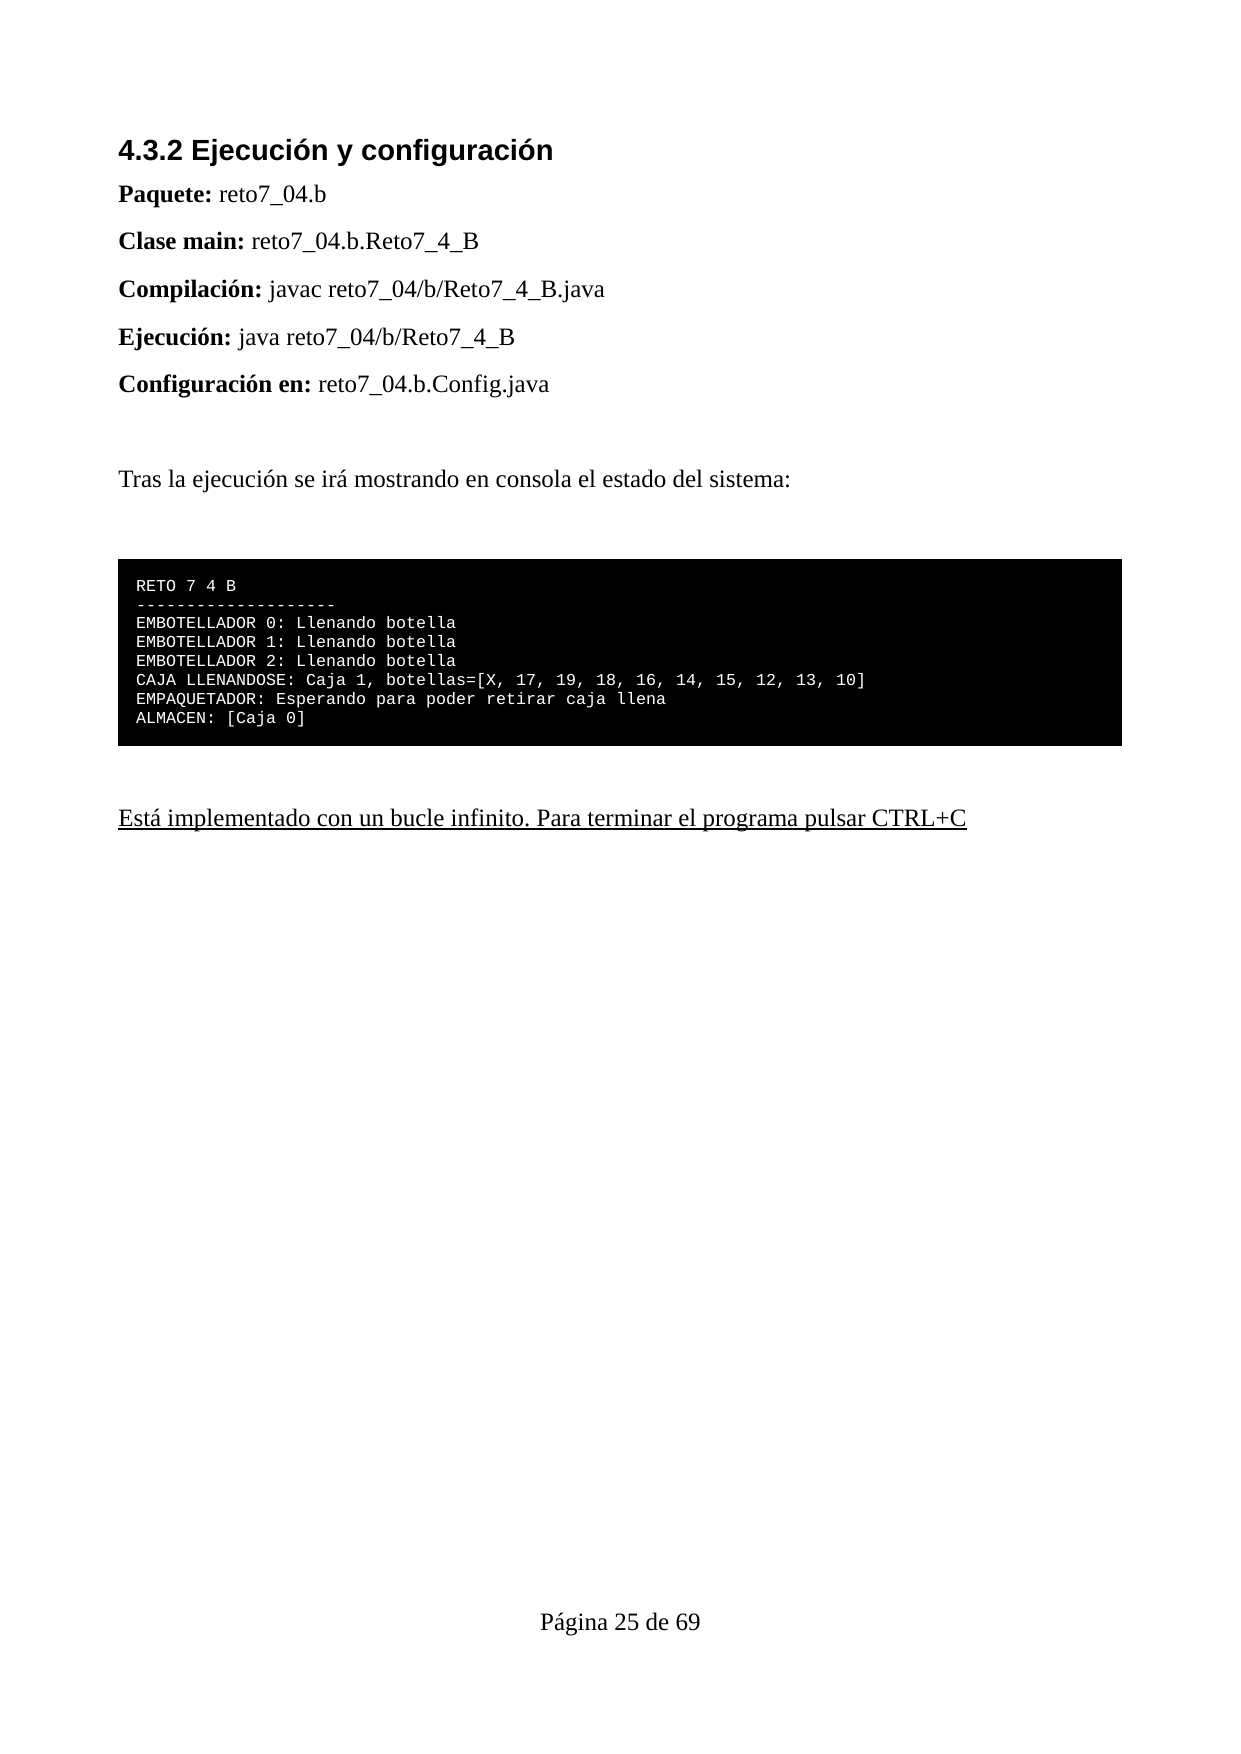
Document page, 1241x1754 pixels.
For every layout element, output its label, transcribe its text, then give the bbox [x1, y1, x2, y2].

text ALMACEN: [Caja 0] [118, 709, 1122, 746]
text -------------------- [118, 596, 1122, 615]
subtitle 4.3.2 Ejecución y configuración [118, 133, 1122, 166]
text EMBOTELLADOR 0: Llenando botella [118, 615, 1122, 634]
text RETO 7 4 B [118, 559, 1122, 596]
text Ejecución: java reto7_04/b/Reto7_4_B [118, 322, 1122, 350]
text Configuración en: reto7_04.b.Config.java [118, 369, 1122, 398]
text Está implementado con un bucle infinito. Para terminar el programa pulsar CTRL+C [118, 803, 1122, 832]
text Compilación: javac reto7_04/b/Reto7_4_B.java [118, 274, 1122, 303]
text Tras la ejecución se irá mostrando en consola el estado del sistema: [118, 464, 1122, 493]
text Paquete: reto7_04.b [118, 179, 1122, 207]
text EMPAQUETADOR: Esperando para poder retirar caja llena [118, 690, 1122, 709]
text EMBOTELLADOR 1: Llenando botella [118, 634, 1122, 653]
text EMBOTELLADOR 2: Llenando botella [118, 653, 1122, 672]
text CAJA LLENANDOSE: Caja 1, botellas=[X, 17, 19, 18, 16, 14, 15, 12, 13, 10] [118, 672, 1122, 690]
text Clase main: reto7_04.b.Reto7_4_B [118, 226, 1122, 255]
